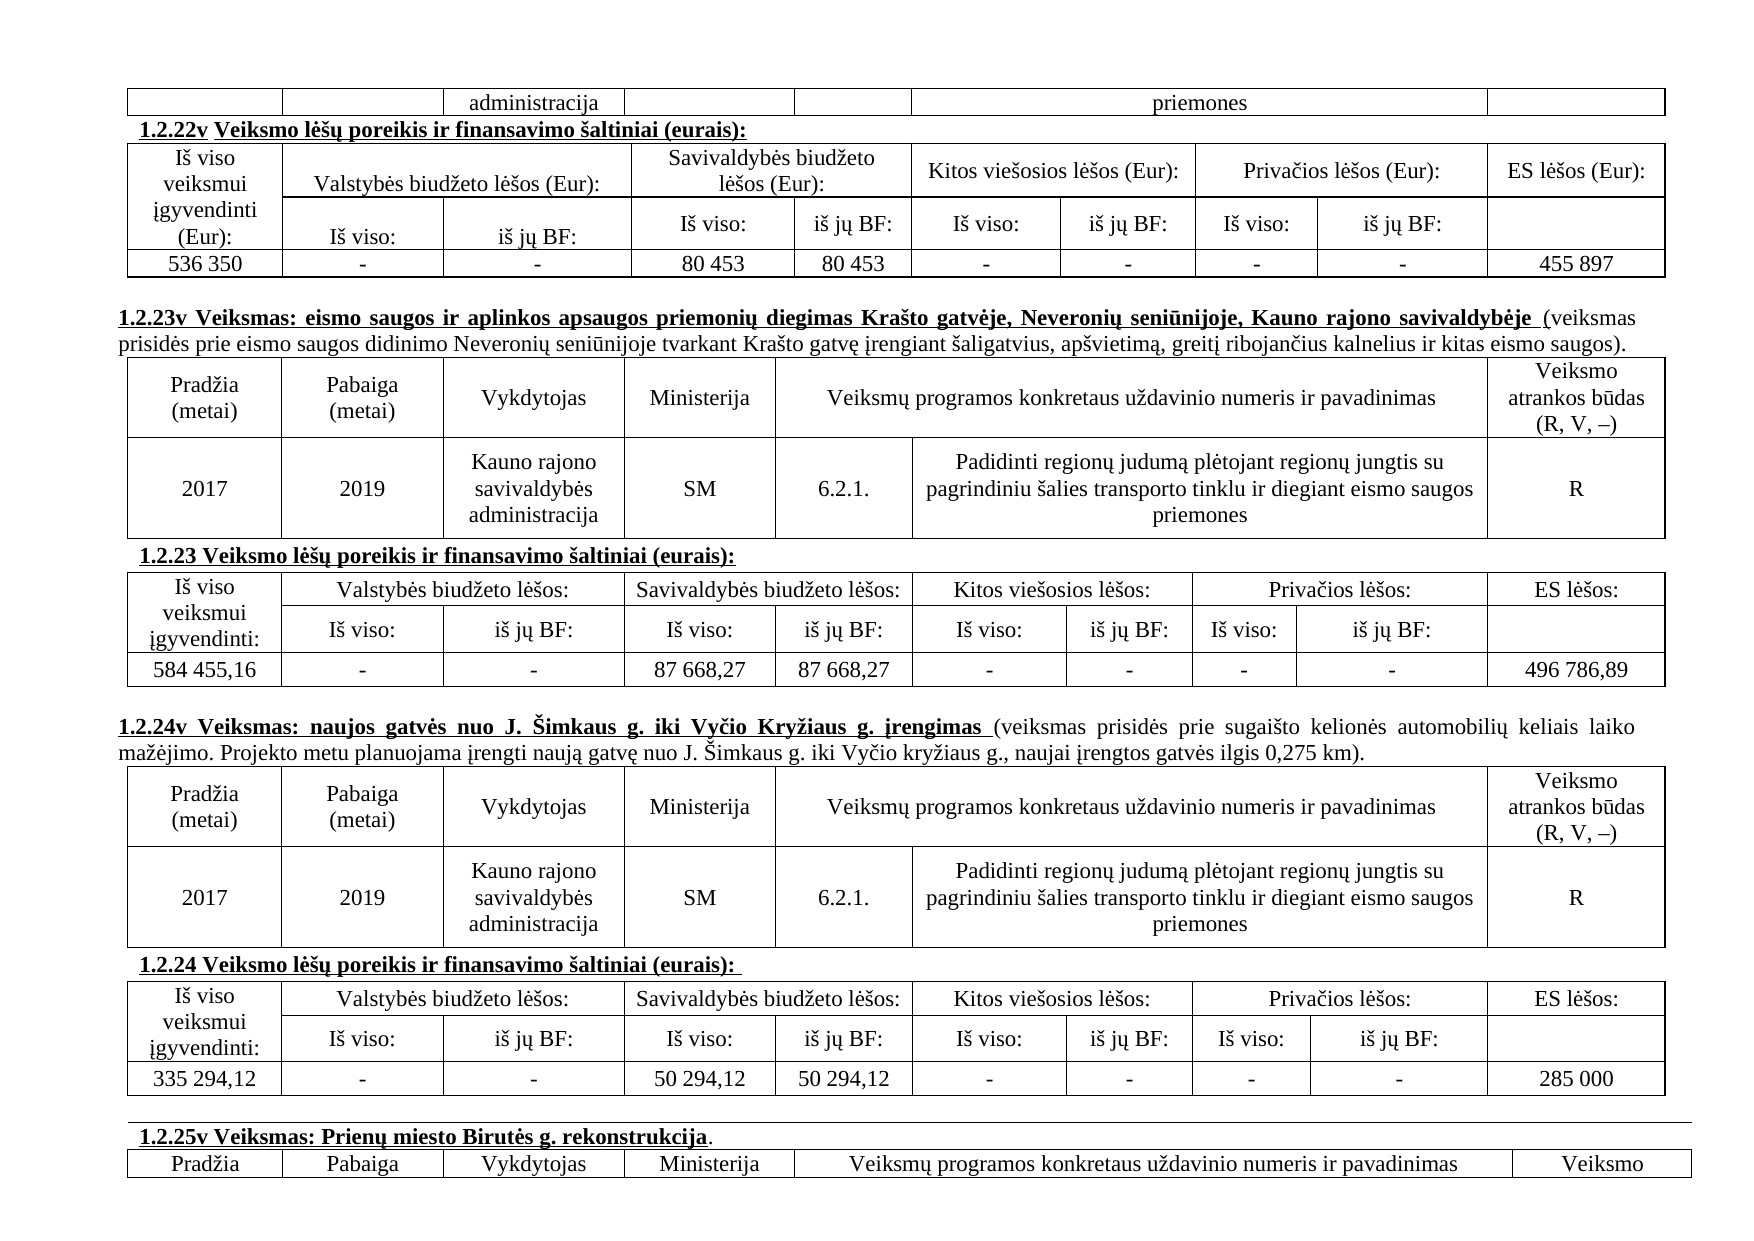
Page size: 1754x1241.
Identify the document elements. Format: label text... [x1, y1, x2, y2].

table_cell [128, 89, 282, 115]
table_cell Savivaldybės biudžeto lėšos (Eur): [632, 144, 911, 196]
table_cell 1.2.22v Veiksmo lėšų poreikis ir finansavimo šaltiniai (eurais): [128, 116, 1665, 143]
table_header Vykdytojas [444, 358, 624, 437]
table_cell - [1067, 1062, 1192, 1094]
table_cell - [1193, 653, 1296, 686]
table_cell iš jų BF: [1061, 198, 1195, 249]
table_cell 1.2.24 Veiksmo lėšų poreikis ir finansavimo šaltiniai (eurais): [128, 948, 1665, 981]
table_cell Savivaldybės biudžeto lėšos: [625, 982, 912, 1014]
table_cell Iš viso: [282, 606, 443, 652]
table_cell 2017 [128, 847, 281, 947]
table_cell 536 350 [128, 250, 282, 276]
table_cell Iš viso: [282, 1016, 443, 1061]
table_cell Kitos viešosios lėšos: [913, 982, 1192, 1014]
table_cell 50 294,12 [776, 1062, 912, 1094]
table_cell R [1488, 438, 1664, 538]
table_cell iš jų BF: [776, 606, 912, 652]
table_cell Iš viso: [283, 198, 443, 249]
table_cell administracija [444, 89, 624, 115]
table_cell iš jų BF: [444, 606, 624, 652]
table_cell 455 897 [1488, 250, 1664, 276]
table_cell iš jų BF: [1067, 1016, 1192, 1061]
table_cell [1488, 198, 1664, 249]
table_cell Iš viso veiksmui įgyvendinti: [128, 982, 281, 1061]
table_cell Padidinti regionų judumą plėtojant regionų jungtis su pagrindiniu šalies transporto tinklu ir diegiant eismo saugos priemones [913, 847, 1487, 947]
table_cell [1488, 1016, 1664, 1061]
table_cell Iš viso: [913, 1016, 1066, 1061]
table_cell Ministerija [625, 1150, 794, 1177]
table_cell Iš viso: [912, 198, 1060, 249]
table_cell Veiksmo [1513, 1150, 1691, 1177]
table_cell ES lėšos: [1488, 982, 1664, 1014]
table_cell Iš viso: [632, 198, 794, 249]
table_cell iš jų BF: [1297, 606, 1487, 652]
table_cell Iš viso veiksmui įgyvendinti: [128, 573, 281, 652]
table_cell SM [625, 847, 775, 947]
table_cell iš jų BF: [1318, 198, 1487, 249]
table_cell Iš viso veiksmui įgyvendinti (Eur): [128, 144, 282, 249]
table_cell iš jų BF: [1311, 1016, 1487, 1061]
table_cell 50 294,12 [625, 1062, 775, 1094]
table_cell - [1318, 250, 1487, 276]
table_cell Pradžia [128, 1150, 282, 1177]
table_cell Iš viso: [1193, 606, 1296, 652]
table_cell SM [625, 438, 775, 538]
table_header 1.2.25v Veiksmas: Prienų miesto Birutės g. rekonstrukcija. [128, 1123, 1692, 1149]
table_cell - [1297, 653, 1487, 686]
table_cell Savivaldybės biudžeto lėšos: [625, 573, 912, 605]
table_cell Privačios lėšos (Eur): [1196, 144, 1487, 196]
table_cell Veiksmų programos konkretaus uždavinio numeris ir pavadinimas [795, 1150, 1512, 1177]
table_cell iš jų BF: [444, 198, 631, 249]
table_header Ministerija [625, 767, 775, 846]
table_header Pabaiga (metai) [282, 767, 443, 846]
table_cell Valstybės biudžeto lėšos (Eur): [283, 144, 631, 196]
table_cell 87 668,27 [776, 653, 912, 686]
table_cell [1488, 89, 1664, 115]
table_cell 285 000 [1488, 1062, 1664, 1094]
table_cell [283, 89, 443, 115]
table_cell 1.2.23 Veiksmo lėšų poreikis ir finansavimo šaltiniai (eurais): [128, 539, 1665, 572]
table_cell Iš viso: [913, 606, 1066, 652]
table_cell Vykdytojas [444, 1150, 624, 1177]
table_cell Kauno rajono savivaldybės administracija [444, 438, 624, 538]
table_cell 87 668,27 [625, 653, 775, 686]
table_cell Privačios lėšos: [1193, 982, 1487, 1014]
table_header Pabaiga (metai) [282, 358, 443, 437]
table_cell - [913, 653, 1066, 686]
table_cell Iš viso: [1193, 1016, 1310, 1061]
table_cell Kitos viešosios lėšos (Eur): [912, 144, 1195, 196]
table_header Veiksmų programos konkretaus uždavinio numeris ir pavadinimas [776, 358, 1487, 437]
table_cell 6.2.1. [776, 847, 912, 947]
table_cell 335 294,12 [128, 1062, 281, 1094]
table_cell - [1311, 1062, 1487, 1094]
table_cell - [283, 250, 443, 276]
table_header Ministerija [625, 358, 775, 437]
table_cell 80 453 [795, 250, 911, 276]
table_header Veiksmų programos konkretaus uždavinio numeris ir pavadinimas [776, 767, 1487, 846]
table_cell - [444, 1062, 624, 1094]
table_cell 2017 [128, 438, 281, 538]
table_cell Pabaiga [283, 1150, 443, 1177]
table_cell Valstybės biudžeto lėšos: [282, 982, 624, 1014]
table_cell 496 786,89 [1488, 653, 1664, 686]
table_cell - [1061, 250, 1195, 276]
table_cell priemones [912, 89, 1487, 115]
table_cell - [282, 1062, 443, 1094]
table_cell Iš viso: [625, 606, 775, 652]
table_header Pradžia (metai) [128, 767, 281, 846]
table_cell iš jų BF: [776, 1016, 912, 1061]
table_cell iš jų BF: [1067, 606, 1192, 652]
table_cell ES lėšos: [1488, 573, 1664, 605]
table_cell iš jų BF: [795, 198, 911, 249]
table_cell Iš viso: [1196, 198, 1317, 249]
table_cell - [444, 250, 631, 276]
table_header Pradžia (metai) [128, 358, 281, 437]
table_cell Padidinti regionų judumą plėtojant regionų jungtis su pagrindiniu šalies transporto tinklu ir diegiant eismo saugos priemones [913, 438, 1487, 538]
table_cell - [912, 250, 1060, 276]
table_cell Privačios lėšos: [1193, 573, 1487, 605]
table_cell - [1193, 1062, 1310, 1094]
text 1.2.24v Veiksmas: naujos gatvės nuo J. Šimkaus g. iki Vyčio Kryžiaus g. įrengimas (veiksmas prisidės prie sugaišto kelionės automobilių keliais laiko mažėjimo. Projekto metu planuojama įrengti naują gatvę nuo J. Šimkaus g. iki Vyčio kryžiaus g., naujai įrengtos gatvės ilgis 0,275 km). [118, 713, 1636, 766]
table_cell ES lėšos (Eur): [1488, 144, 1664, 196]
table_cell - [444, 653, 624, 686]
table_cell 584 455,16 [128, 653, 281, 686]
table_cell - [1067, 653, 1192, 686]
table_cell Iš viso: [625, 1016, 775, 1061]
table_cell 6.2.1. [776, 438, 912, 538]
table_cell 2019 [282, 847, 443, 947]
table_cell Kitos viešosios lėšos: [913, 573, 1192, 605]
table_cell Valstybės biudžeto lėšos: [282, 573, 624, 605]
table_cell Kauno rajono savivaldybės administracija [444, 847, 624, 947]
text 1.2.23v Veiksmas: eismo saugos ir aplinkos apsaugos priemonių diegimas Krašto gatvėje, Neveronių seniūnijoje, Kauno rajono savivaldybėje (veiksmas prisidės prie eismo saugos didinimo Neveronių seniūnijoje tvarkant Krašto gatvę įrengiant šaligatvius, apšvietimą, greitį ribojančius kalnelius ir kitas eismo saugos). [118, 304, 1636, 357]
table_header Veiksmo atrankos būdas (R, V, –) [1488, 767, 1664, 846]
table_cell - [282, 653, 443, 686]
table_cell 80 453 [632, 250, 794, 276]
table_cell 2019 [282, 438, 443, 538]
table_cell - [1196, 250, 1317, 276]
table_cell R [1488, 847, 1664, 947]
table_header Vykdytojas [444, 767, 624, 846]
table_cell - [913, 1062, 1066, 1094]
table_cell [625, 89, 794, 115]
table_cell [795, 89, 911, 115]
table_header Veiksmo atrankos būdas (R, V, –) [1488, 358, 1664, 437]
table_cell [1488, 606, 1664, 652]
table_cell iš jų BF: [444, 1016, 624, 1061]
